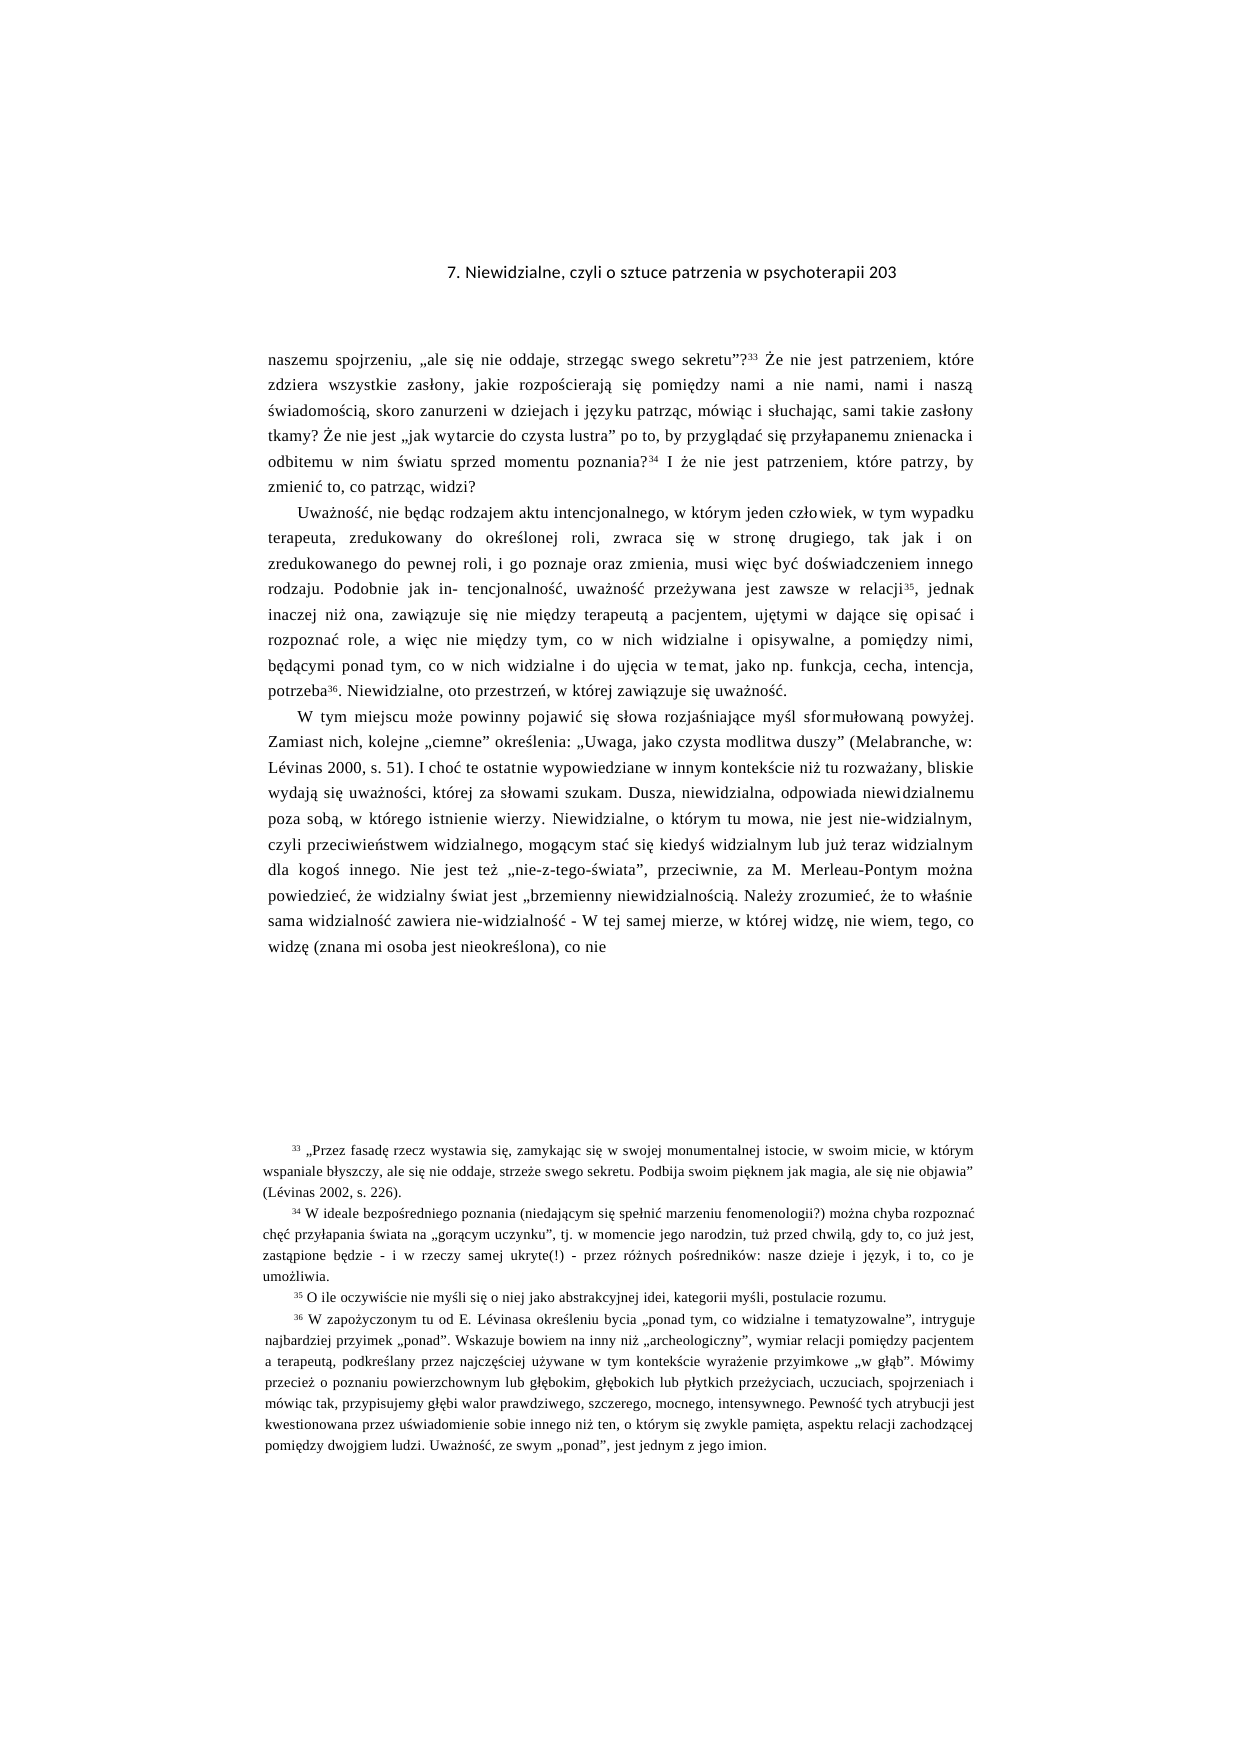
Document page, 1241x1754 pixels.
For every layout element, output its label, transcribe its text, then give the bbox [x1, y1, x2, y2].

text 35 O ile oczywiście nie myśli się o niej jako abstrakcyjnej idei, kategorii myśli, postulacie rozumu. [294, 1286, 978, 1307]
text W tym miejscu może powinny pojawić się słowa rozjaśniające myśl sfor­mułowaną powyżej. Zamiast nich, kolejne „ciemne” określenia: „Uwaga, jako czysta modlitwa duszy” (Melabranche, w: Lévinas 2000, s. 51). I choć te ostat­nie wypowiedziane w innym kontekście niż tu rozważany, bliskie wydają się uważności, której za słowami szukam. Dusza, niewidzialna, odpowiada niewi­dzialnemu poza sobą, w którego istnienie wierzy. Niewidzialne, o którym tu mowa, nie jest nie-widzialnym, czyli przeciwieństwem widzialnego, mogącym stać się kiedyś widzialnym lub już teraz widzialnym dla kogoś innego. Nie jest też „nie-z-tego-świata”, przeciwnie, za M. Merleau-Pontym można powiedzieć, że widzialny świat jest „brzemienny niewidzialnością. Należy zrozumieć, że to właśnie sama widzialność zawiera nie-widzialność - W tej samej mierze, w któ­rej widzę, nie wiem, tego, co widzę (znana mi osoba jest nieokreślona), co nie [268, 702, 974, 957]
text 33 „Przez fasadę rzecz wystawia się, zamykając się w swojej monumentalnej istocie, w swoim micie, w którym wspaniale błyszczy, ale się nie oddaje, strzeże swego sekretu. Podbija swoim pięknem jak magia, ale się nie objawia” (Lévinas 2002, s. 226). [263, 1139, 976, 1201]
text 36 W zapożyczonym tu od E. Lévinasa określeniu bycia „ponad tym, co widzialne i tematyzowalne”, intryguje najbardziej przyimek „ponad”. Wskazuje bowiem na inny niż „archeologiczny”, wymiar relacji pomiędzy pacjentem a terapeutą, podkreślany przez najczęściej używane w tym kontekście wyrażenie przyimkowe „w głąb”. Mówimy przecież o poznaniu powierzchownym lub głębokim, głębokich lub płytkich przeżyciach, uczuciach, spojrzeniach i mówiąc tak, przypisujemy głębi walor prawdziwego, szczerego, mocnego, intensywnego. Pewność tych atrybucji jest kwestionowana przez uświadomienie sobie innego niż ten, o którym się zwykle pamięta, aspektu relacji zachodzącej pomiędzy dwojgiem ludzi. Uważność, ze swym „ponad”, jest jednym z jego imion. [265, 1308, 976, 1455]
text naszemu spojrzeniu, „ale się nie oddaje, strzegąc swego sekretu”?33 Że nie jest patrzeniem, które zdziera wszystkie zasłony, jakie rozpościerają się pomiędzy nami a nie nami, nami i naszą świadomością, skoro zanurzeni w dziejach i języ­ku patrząc, mówiąc i słuchając, sami takie zasłony tkamy? Że nie jest „jak wy­tarcie do czysta lustra” po to, by przyglądać się przyłapanemu znienacka i odbi­temu w nim światu sprzed momentu poznania?34 I że nie jest patrzeniem, które patrzy, by zmienić to, co patrząc, widzi? [268, 344, 974, 498]
text 7. Niewidzialne, czyli o sztuce patrzenia w psychoterapii 203 [447, 264, 977, 282]
text Uważność, nie będąc rodzajem aktu intencjonalnego, w którym jeden czło­wiek, w tym wypadku terapeuta, zredukowany do określonej roli, zwraca się w stronę drugiego, tak jak i on zredukowanego do pewnej roli, i go poznaje oraz zmienia, musi więc być doświadczeniem innego rodzaju. Podobnie jak in- tencjonalność, uważność przeżywana jest zawsze w relacji35, jednak inaczej niż ona, zawiązuje się nie między terapeutą a pacjentem, ujętymi w dające się opi­sać i rozpoznać role, a więc nie między tym, co w nich widzialne i opisywalne, a pomiędzy nimi, będącymi ponad tym, co w nich widzialne i do ujęcia w te­mat, jako np. funkcja, cecha, intencja, potrzeba36. Niewidzialne, oto przestrzeń, w której zawiązuje się uważność. [268, 498, 974, 702]
text 34 W ideale bezpośredniego poznania (niedającym się spełnić marzeniu fenomenologii?) można chyba rozpoznać chęć przyłapania świata na „gorącym uczynku”, tj. w momencie jego narodzin, tuż przed chwilą, gdy to, co już jest, zastąpione będzie - i w rzeczy samej ukryte(!) - przez różnych pośredników: nasze dzieje i język, i to, co je umożliwia. [263, 1202, 976, 1286]
